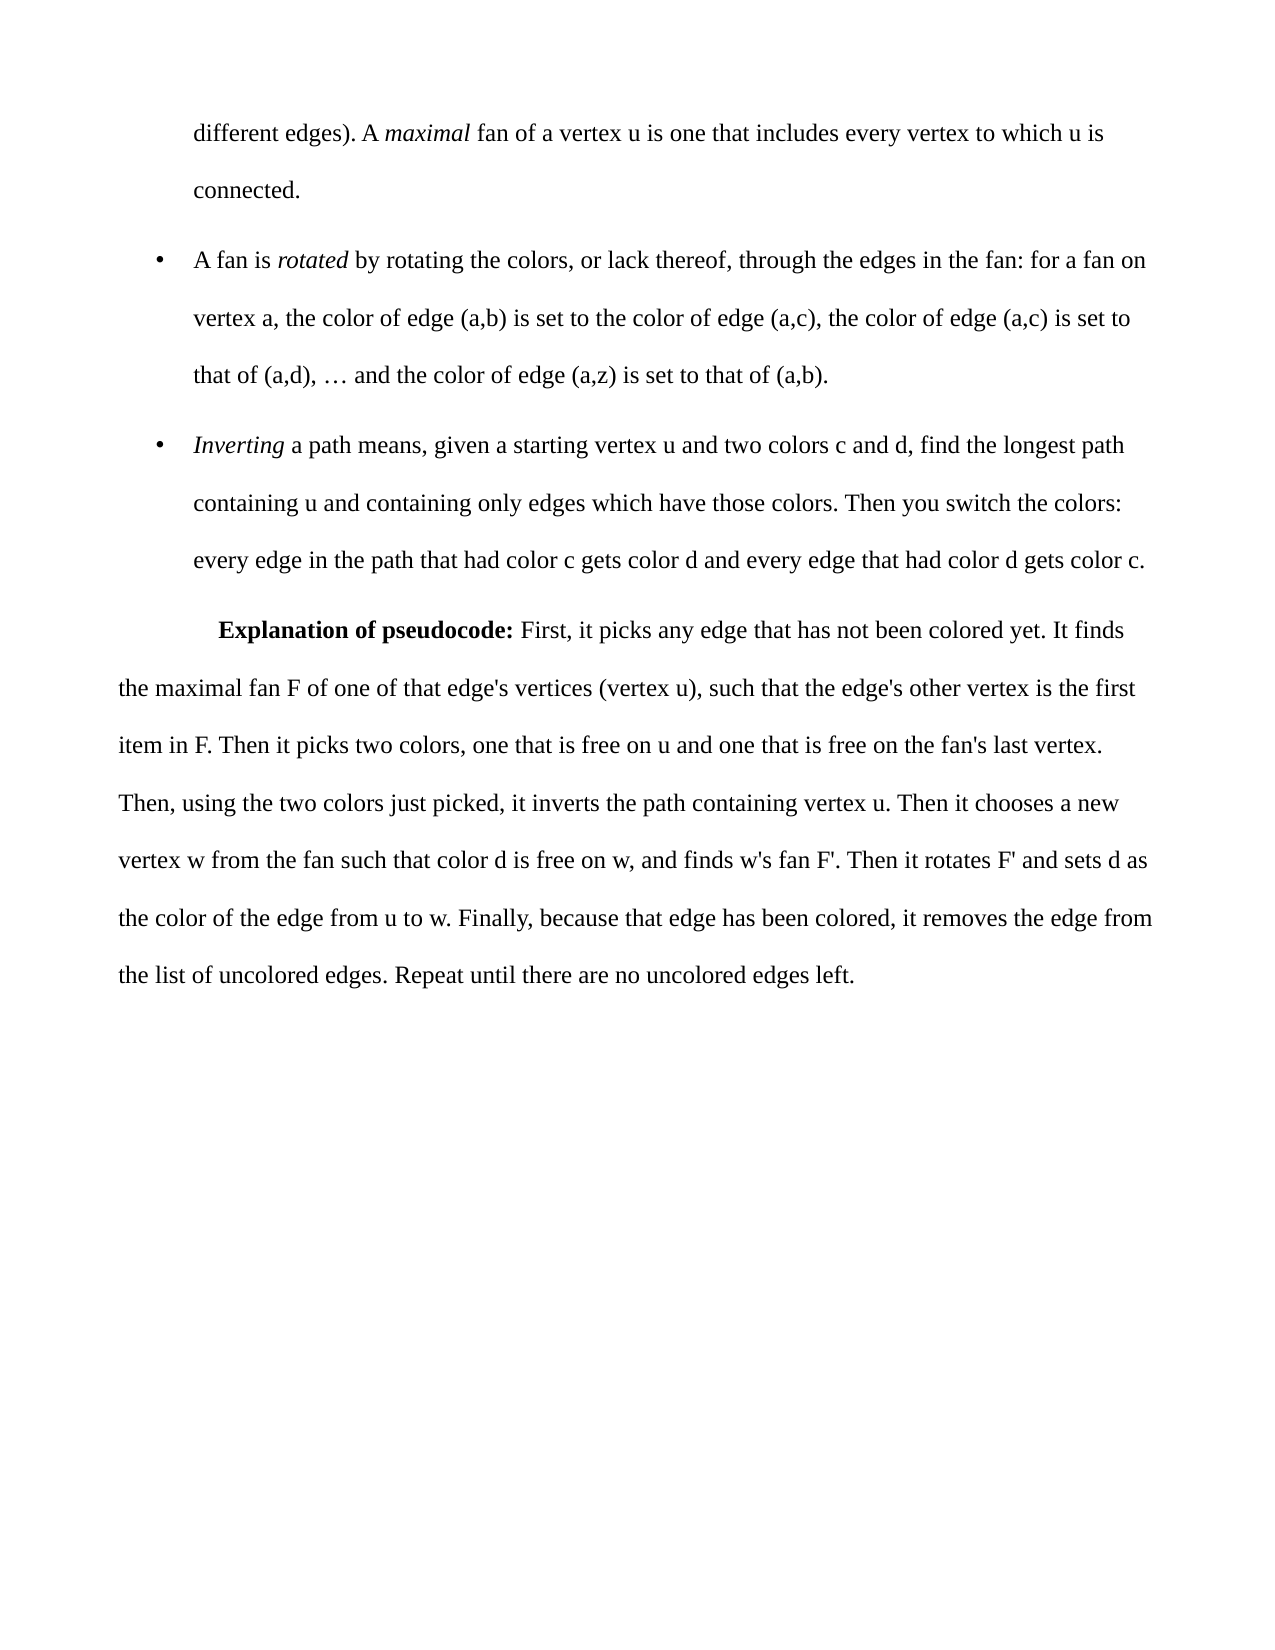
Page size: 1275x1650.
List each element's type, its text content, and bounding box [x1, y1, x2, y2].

list A fan is rotated by rotating the colors, or lack thereof, through the edges in the fan: for a fan on vertex a, the color of edge (a,b) is set to the color of edge (a,c), the color of edge (a,c) is set to that of (a,d), … and the color of edge (a,z) is set to that of (a,b). [156, 246, 1157, 389]
list different edges). A maximal fan of a vertex u is one that includes every vertex to which u is connected. [156, 118, 1157, 204]
list Inverting a path means, given a starting vertex u and two colors c and d, find the longest path containing u and containing only edges which have those colors. Then you switch the colors: every edge in the path that had color c gets color d and every edge that had color d gets color c. [156, 431, 1157, 574]
text Explanation of pseudocode: First, it picks any edge that has not been colored yet. It finds the maximal fan F of one of that edge's vertices (vertex u), such that the edge's other vertex is the first item in F. Then it picks two colors, one that is free on u and one that is free on the fan's last vertex. Then, using the two colors just picked, it inverts the path containing vertex u. Then it chooses a new vertex w from the fan such that color d is free on w, and finds w's fan F'. Then it rotates F' and sets d as the color of the edge from u to w. Finally, because that edge has been colored, it removes the edge from the list of uncolored edges. Repeat until there are no uncolored edges left. [118, 616, 1157, 989]
